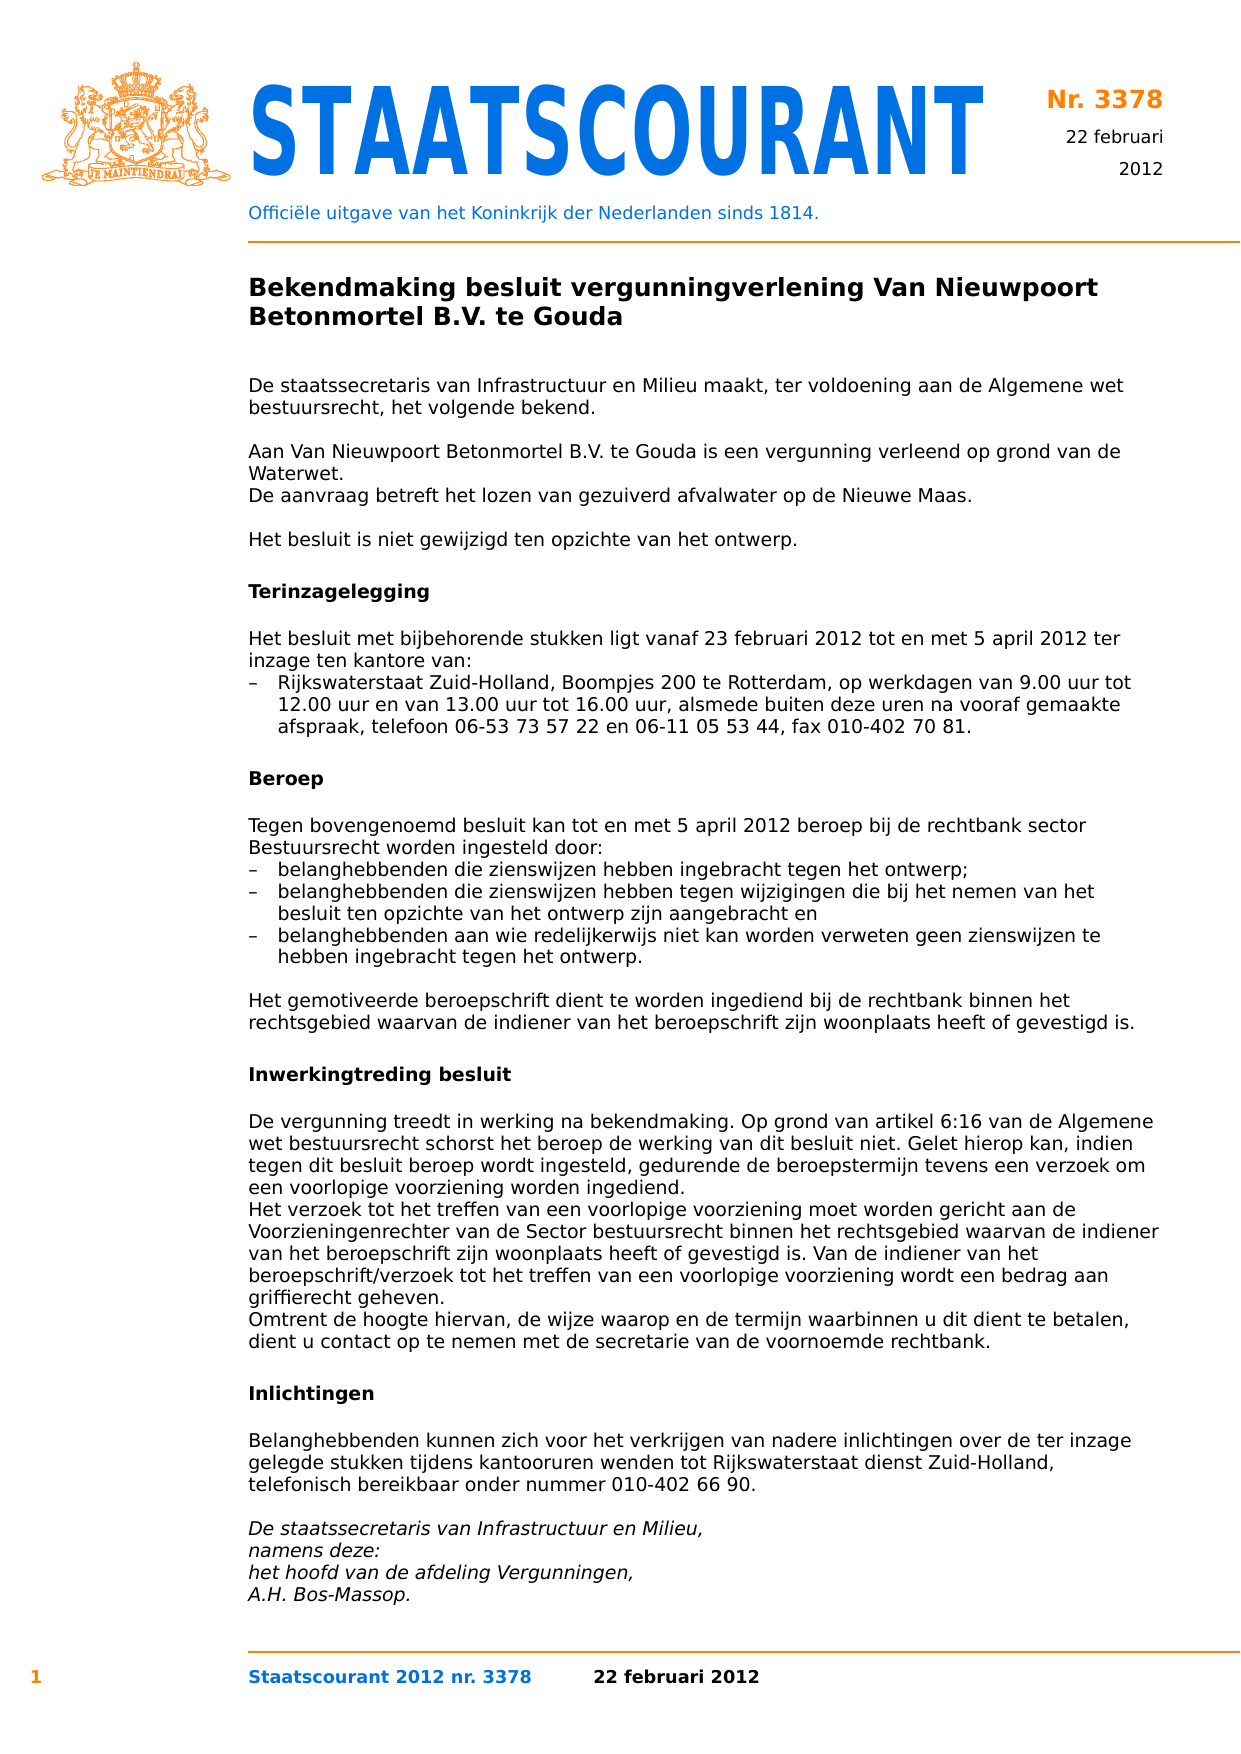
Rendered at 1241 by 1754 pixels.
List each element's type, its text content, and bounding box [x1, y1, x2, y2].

table_cell 2012 [998, 153, 1240, 203]
text De vergunning treedt in werking na bekendmaking. Op grond van artikel 6:16 van de Algemene wet bestuursrecht schorst het beroep de werking van dit besluit niet. Gelet hierop kan, indien tegen dit besluit beroep wordt ingesteld, gedurende de beroepstermijn tevens een verzoek om een voorlopige voorziening worden ingediend. [248, 1111, 1163, 1199]
text Aan Van Nieuwpoort Betonmortel B.V. te Gouda is een vergunning verleend op grond van de Waterwet. [248, 441, 1163, 485]
text Het gemotiveerde beroepschrift dient te worden ingediend bij de rechtbank binnen het rechtsgebied waarvan de indiener van het beroepschrift zijn woonplaats heeft of gevestigd is. [248, 990, 1163, 1034]
subtitle Beroep [248, 768, 1163, 789]
table_header STAATSCOURANT [248, 62, 998, 203]
subtitle Bekendmaking besluit vergunningverlening Van Nieuwpoort Betonmortel B.V. te Gouda [248, 273, 1163, 331]
table_header [25, 62, 248, 241]
text Tegen bovengenoemd besluit kan tot en met 5 april 2012 beroep bij de rechtbank sector Bestuursrecht worden ingesteld door: [248, 814, 1163, 858]
text – belanghebbenden die zienswijzen hebben ingebracht tegen het ontwerp; [248, 858, 1163, 881]
text Omtrent de hoogte hiervan, de wijze waarop en de termijn waarbinnen u dit dient te betalen, dient u contact op te nemen met de secretarie van de voornoemde rechtbank. [248, 1309, 1163, 1353]
subtitle Inwerkingtreding besluit [248, 1064, 1163, 1086]
text Het besluit is niet gewijzigd ten opzichte van het ontwerp. [248, 529, 1163, 551]
table_header Nr. 3378 [998, 62, 1240, 121]
text Het verzoek tot het treffen van een voorlopige voorziening moet worden gericht aan de Voorzieningenrechter van de Sector bestuursrecht binnen het rechtsgebied waarvan de indiener van het beroepschrift zijn woonplaats heeft of gevestigd is. Van de indiener van het beroepschrift/verzoek tot het treffen van een voorlopige voorziening wordt een bedrag aan griffierecht geheven. [248, 1199, 1163, 1309]
text – belanghebbenden die zienswijzen hebben tegen wijzigingen die bij het nemen van het besluit ten opzichte van het ontwerp zijn aangebracht en [248, 881, 1163, 924]
subtitle Inlichtingen [248, 1383, 1163, 1405]
text Het besluit met bijbehorende stukken ligt vanaf 23 februari 2012 tot en met 5 april 2012 ter inzage ten kantore van: [248, 628, 1163, 672]
text – belanghebbenden aan wie redelijkerwijs niet kan worden verweten geen zienswijzen te hebben ingebracht tegen het ontwerp. [248, 924, 1163, 968]
text De staatssecretaris van Infrastructuur en Milieu, namens deze: het hoofd van de afdeling Vergunningen, A.H. Bos-Massop. [248, 1518, 1163, 1606]
text De aanvraag betreft het lozen van gezuiverd afvalwater op de Nieuwe Maas. [248, 485, 1163, 507]
table_cell 22 februari [998, 121, 1240, 153]
table_cell Officiële uitgave van het Koninkrijk der Nederlanden sinds 1814. [248, 203, 1240, 241]
subtitle Terinzagelegging [248, 581, 1163, 603]
text Belanghebbenden kunnen zich voor het verkrijgen van nadere inlichtingen over de ter inzage gelegde stukken tijdens kantooruren wenden tot Rijkswaterstaat dienst Zuid-Holland, telefonisch bereikbaar onder nummer 010-402 66 90. [248, 1430, 1163, 1496]
text – Rijkswaterstaat Zuid-Holland, Boompjes 200 te Rotterdam, op werkdagen van 9.00 uur tot 12.00 uur en van 13.00 uur tot 16.00 uur, alsmede buiten deze uren na vooraf gemaakte afspraak, telefoon 06-53 73 57 22 en 06-11 05 53 44, fax 010-402 70 81. [248, 672, 1163, 738]
picture [41, 62, 231, 186]
text De staatssecretaris van Infrastructuur en Milieu maakt, ter voldoening aan de Algemene wet bestuursrecht, het volgende bekend. [248, 375, 1163, 419]
